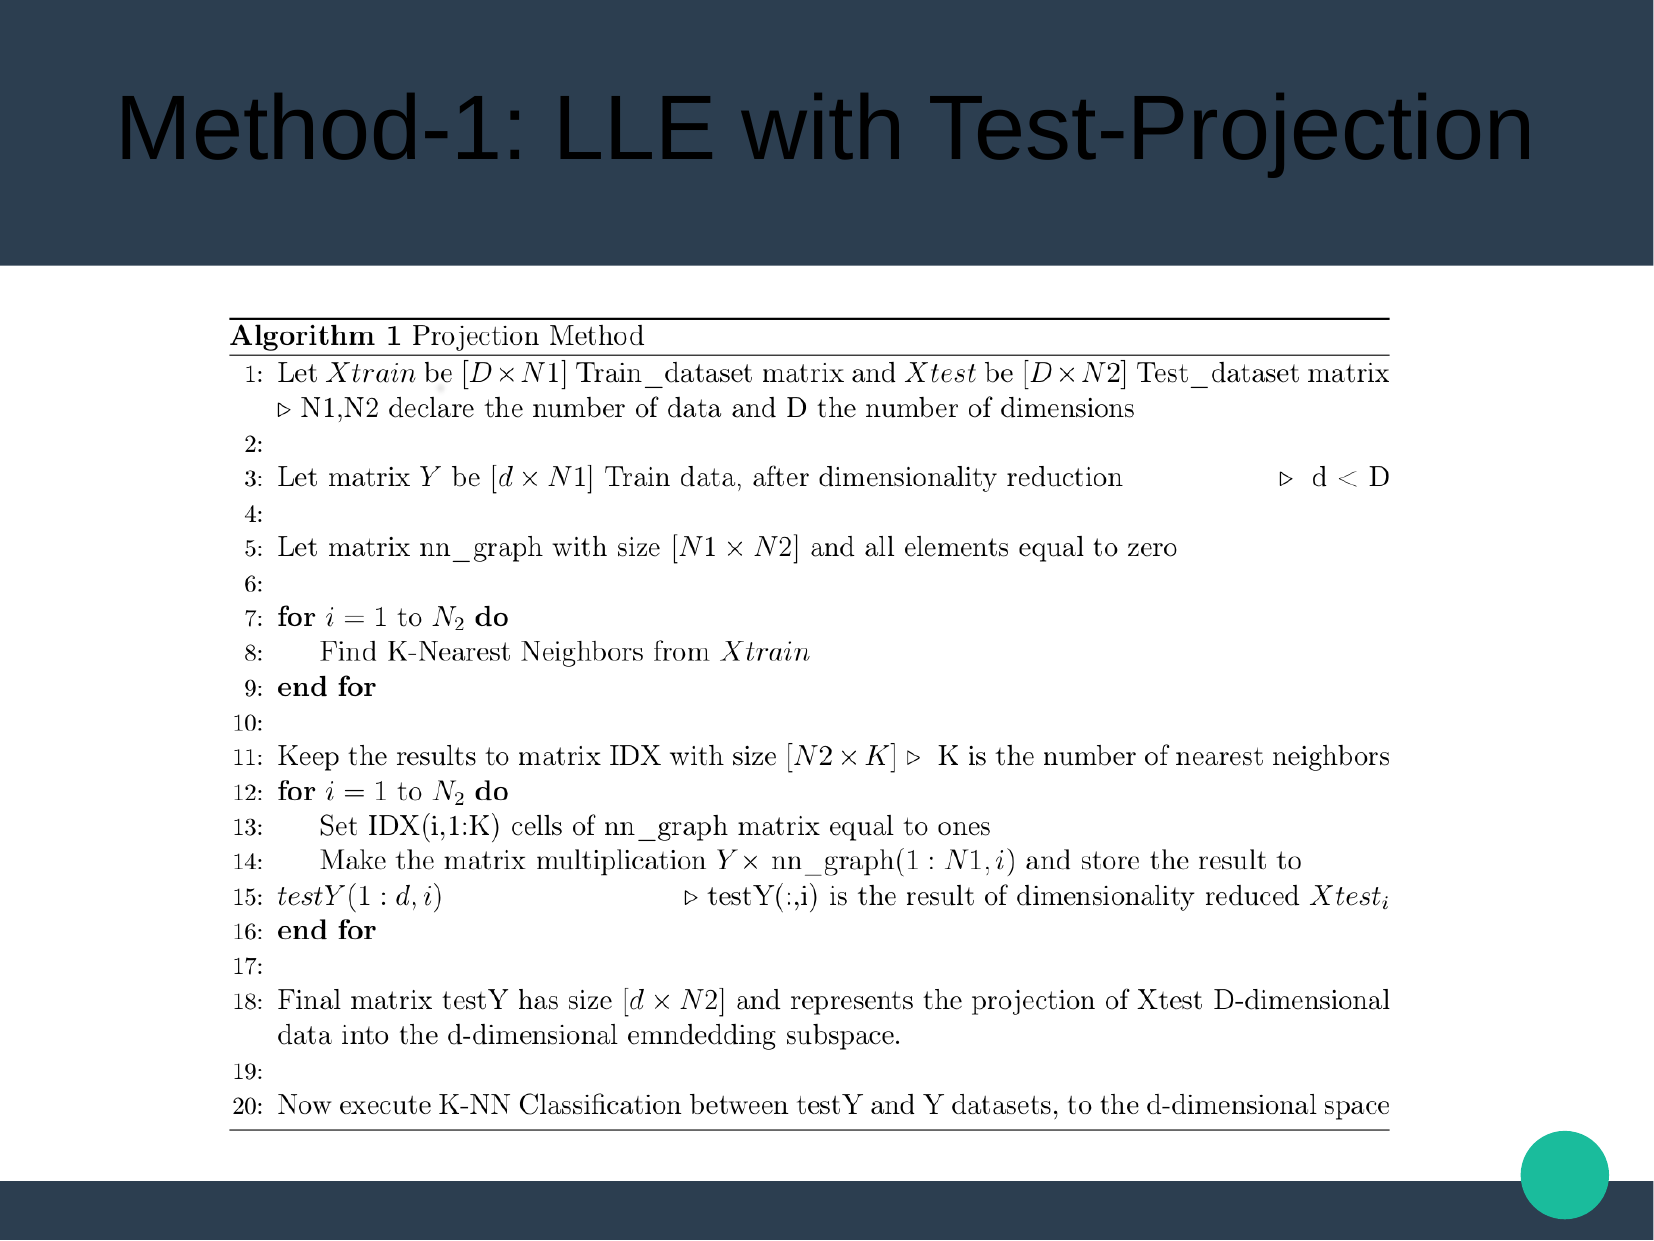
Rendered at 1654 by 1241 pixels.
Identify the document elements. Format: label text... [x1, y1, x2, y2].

picture [213, 314, 1401, 1141]
title Method-1: LLE with Test-Projection [59, 49, 1595, 207]
